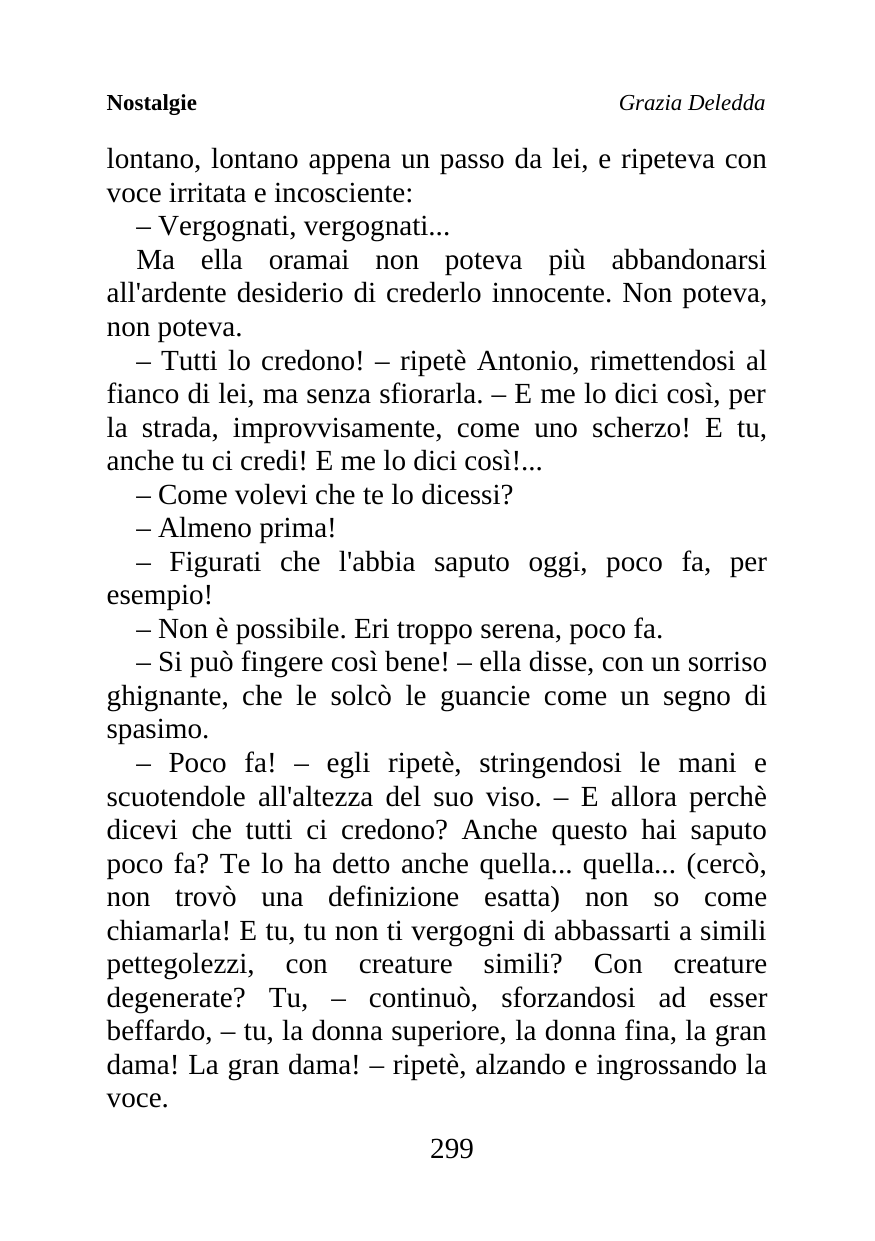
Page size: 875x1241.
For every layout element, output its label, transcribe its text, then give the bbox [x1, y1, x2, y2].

text – Figurati che l'abbia saputo oggi, poco fa, per esempio! [106, 544, 768, 611]
text – Vergognati, vergognati... [106, 208, 768, 242]
text – Si può fingere così bene! – ella disse, con un sorriso ghignante, che le solcò le guancie come un segno di spasimo. [106, 644, 768, 745]
text – Poco fa! – egli ripetè, stringendosi le mani e scuotendole all'altezza del suo viso. – E allora perchè dicevi che tutti ci credono? Anche questo hai saputo poco fa? Te lo ha detto anche quella... quella... (cercò, non trovò una definizione esatta) non so come chiamarla! E tu, tu non ti vergogni di abbassarti a simili pettegolezzi, con creature simili? Con creature degenerate? Tu, – continuò, sforzandosi ad esser beffardo, – tu, la donna superiore, la donna fina, la gran dama! La gran dama! – ripetè, alzando e ingrossando la voce. [106, 745, 768, 1114]
text – Come volevi che te lo dicessi? [106, 477, 768, 510]
text – Almeno prima! [106, 510, 768, 544]
text – Non è possibile. Eri troppo serena, poco fa. [106, 611, 768, 644]
text Ma ella oramai non poteva più abbandonarsi all'ardente desiderio di crederlo innocente. Non poteva, non poteva. [106, 242, 768, 343]
text lontano, lontano appena un passo da lei, e ripeteva con voce irritata e incosciente: [106, 141, 768, 208]
text – Tutti lo credono! – ripetè Antonio, rimettendosi al fianco di lei, ma senza sfiorarla. – E me lo dici così, per la strada, improvvisamente, come uno scherzo! E tu, anche tu ci credi! E me lo dici così!... [106, 343, 768, 477]
